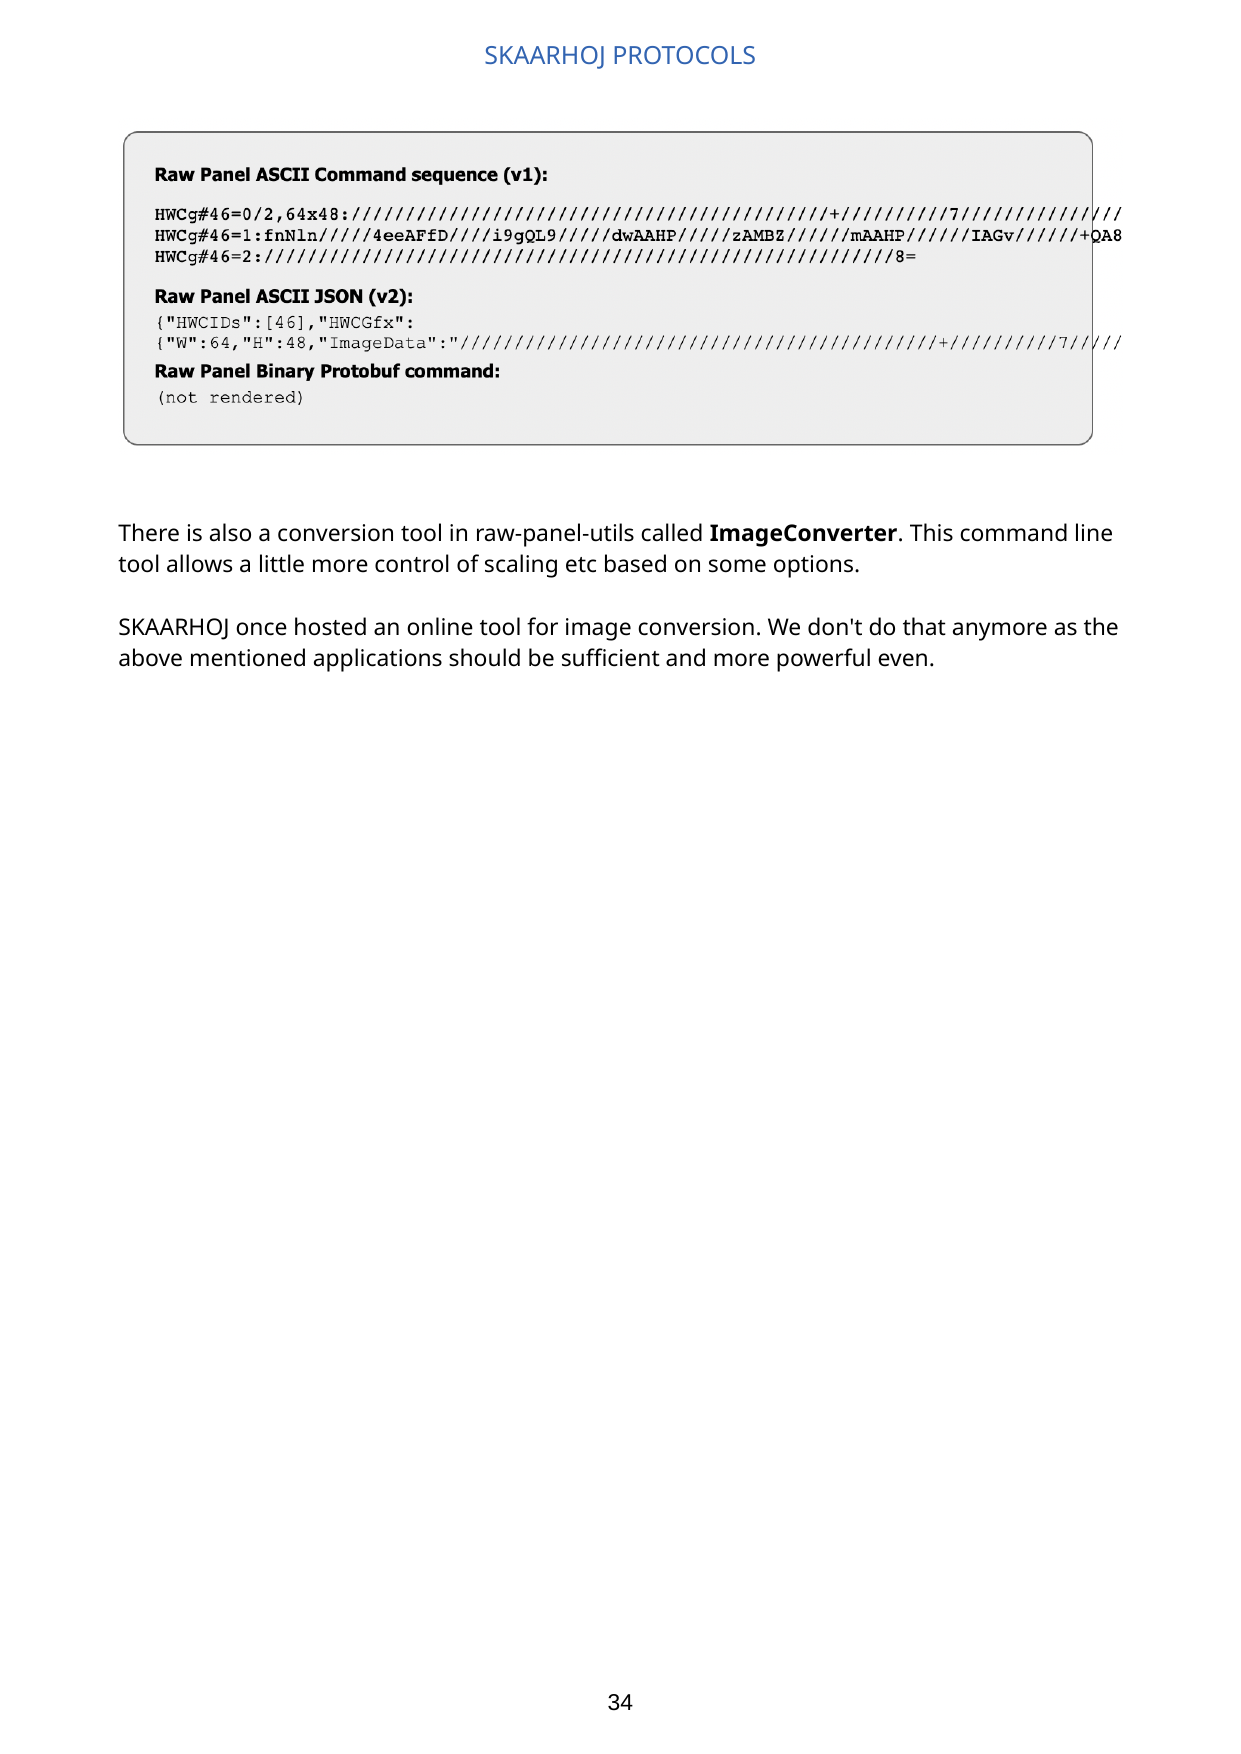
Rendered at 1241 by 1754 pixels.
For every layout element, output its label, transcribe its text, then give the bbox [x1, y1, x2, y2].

picture [118, 118, 1123, 455]
text There is also a conversion tool in raw-panel-utils called ImageConverter. This command line tool allows a little more control of scaling etc based on some options. [118, 517, 1122, 580]
text SKAARHOJ once hosted an online tool for image conversion. We don't do that anymore as the above mentioned applications should be sufficient and more powerful even. [118, 611, 1122, 673]
